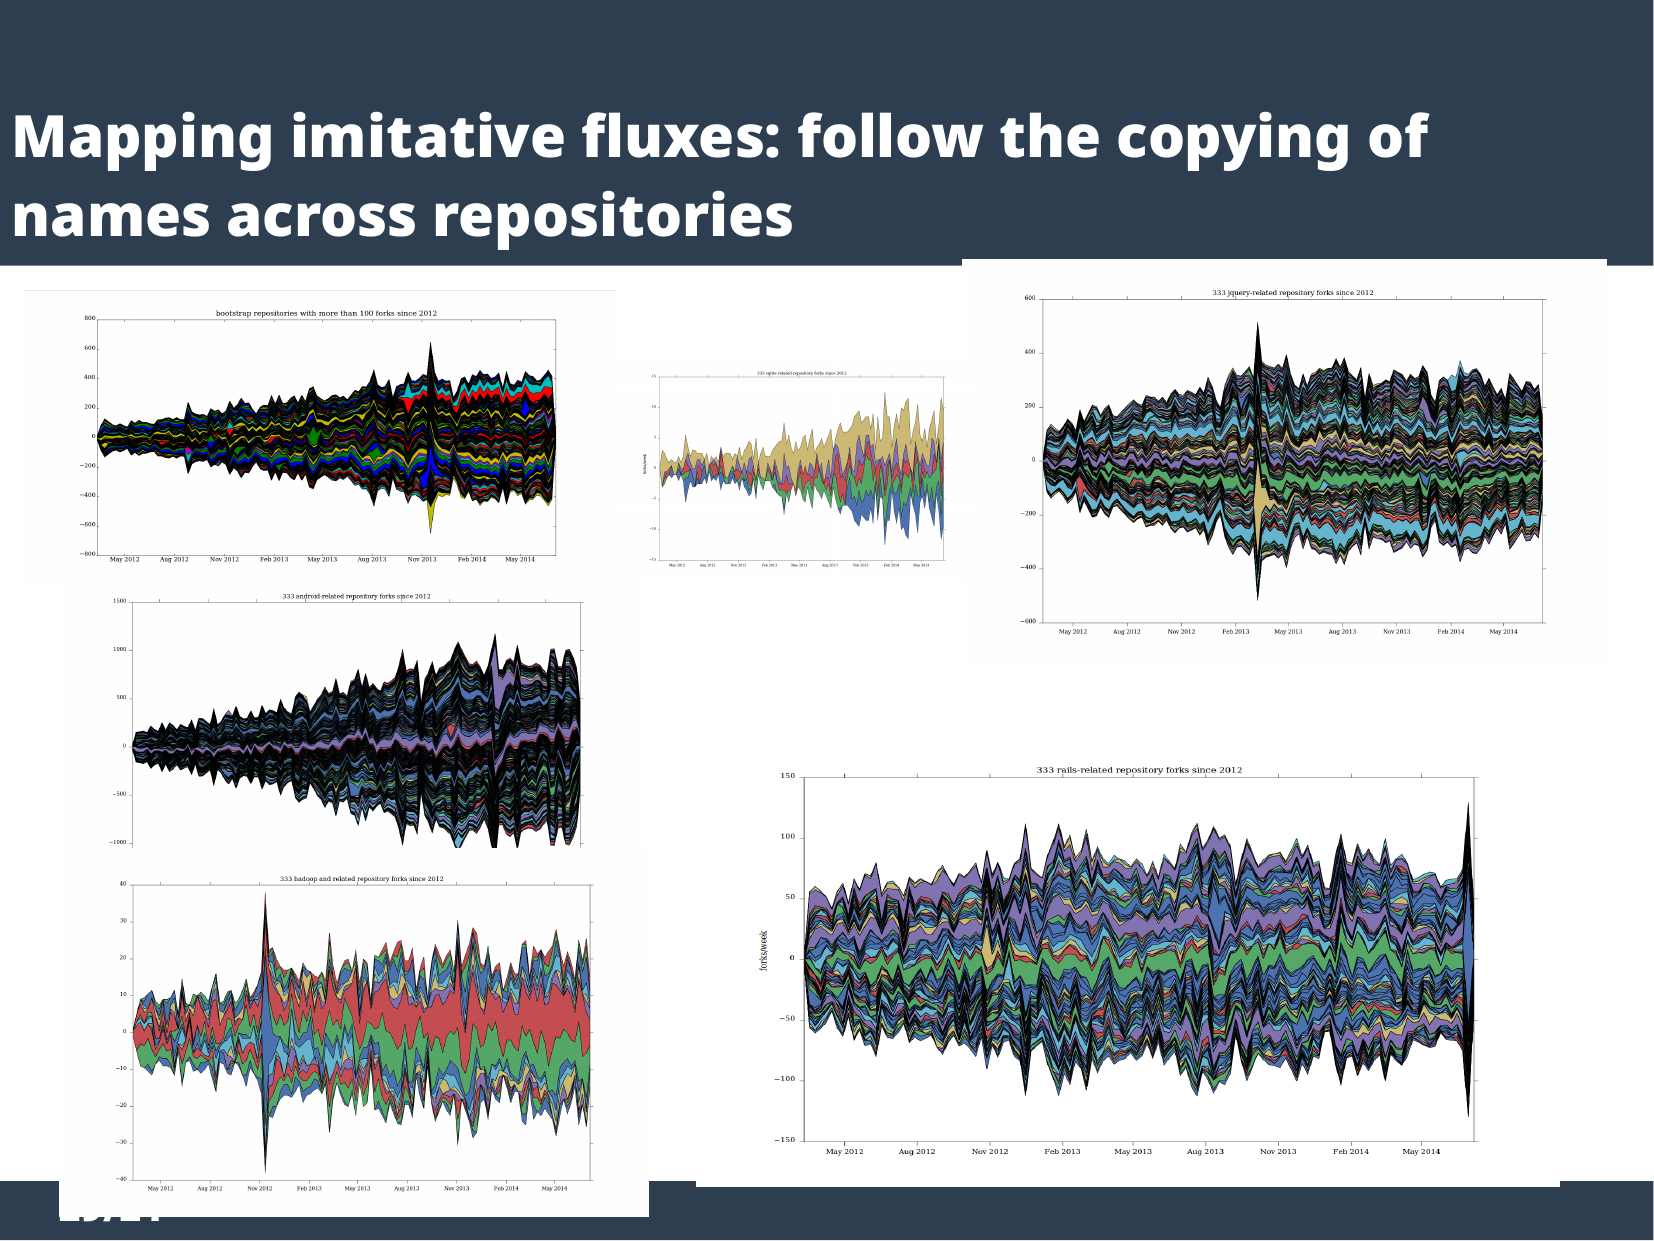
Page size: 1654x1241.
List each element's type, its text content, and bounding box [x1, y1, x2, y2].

title Mapping imitative fluxes: follow the copying of names across repositories [11, 70, 1619, 278]
picture [696, 732, 1560, 1187]
picture [23, 259, 1607, 1217]
